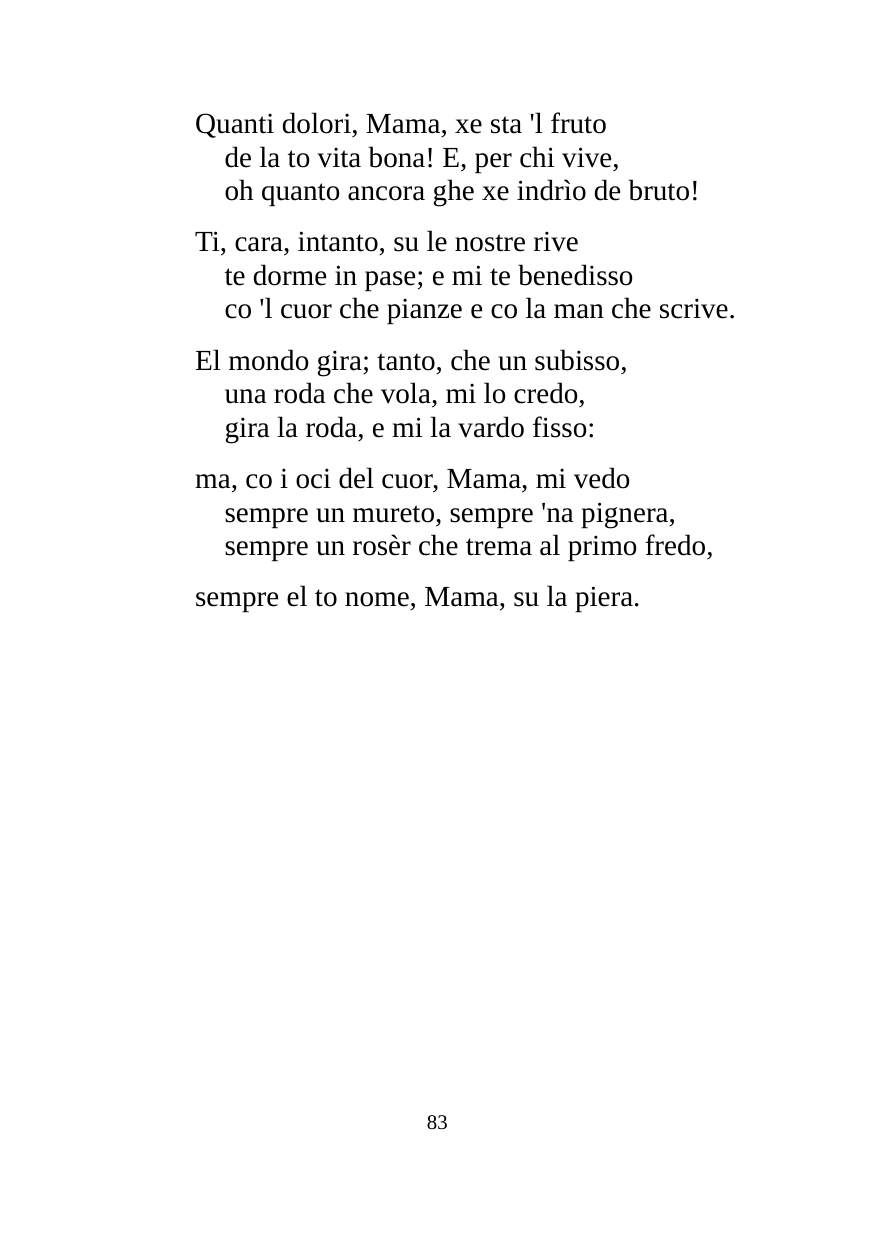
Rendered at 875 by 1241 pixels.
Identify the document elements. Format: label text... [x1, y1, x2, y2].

text Ti, cara, intanto, su le nostre rive te dorme in pase; e mi te benedisso co 'l cuor che pianze e co la man che scrive. [195, 224, 768, 325]
text sempre el to nome, Mama, su la piera. [195, 579, 768, 613]
text Quanti dolori, Mama, xe sta 'l fruto de la to vita bona! E, per chi vive, oh quanto ancora ghe xe indrìo de bruto! [195, 106, 768, 207]
text El mondo gira; tanto, che un subisso, una roda che vola, mi lo credo, gira la roda, e mi la vardo fisso: [195, 343, 768, 443]
text ma, co i oci del cuor, Mama, mi vedo sempre un mureto, sempre 'na pignera, sempre un rosèr che trema al primo fredo, [195, 461, 768, 562]
